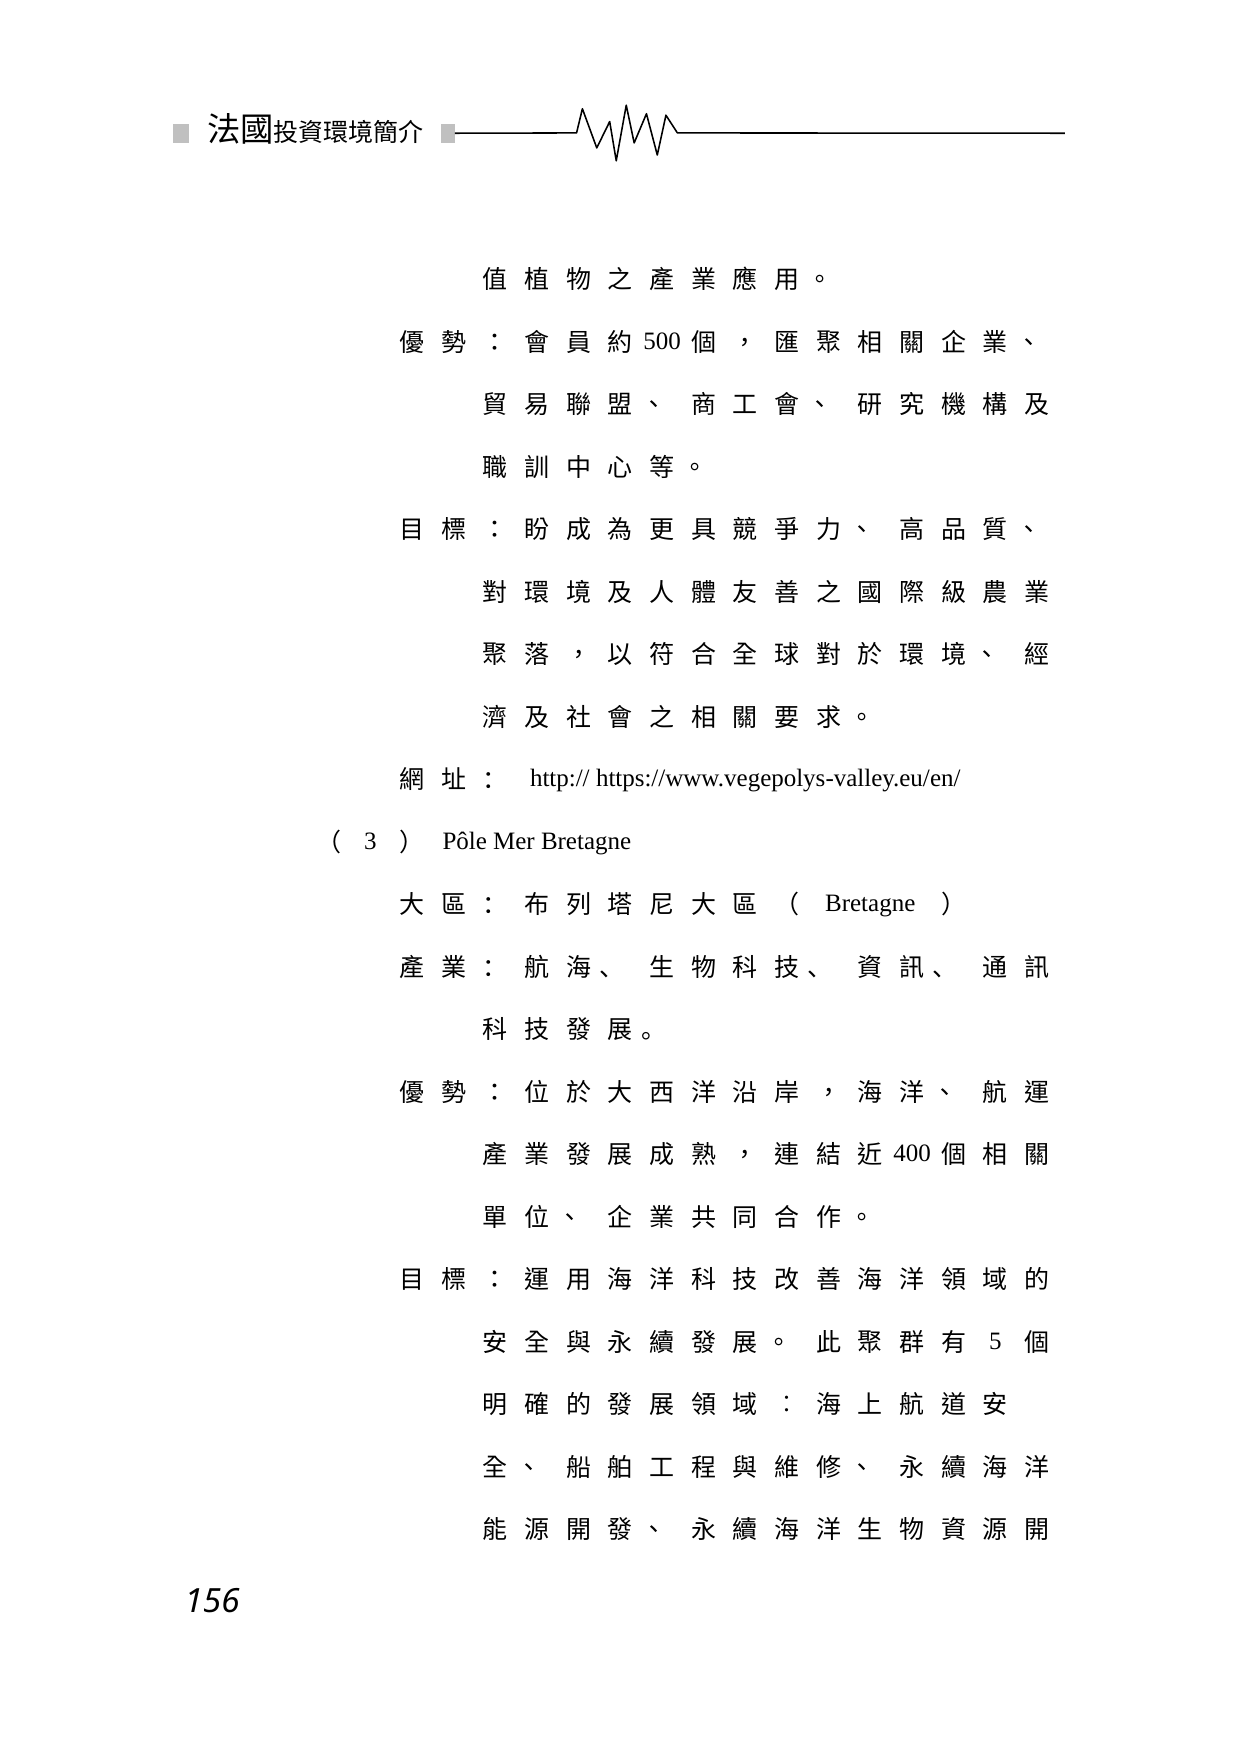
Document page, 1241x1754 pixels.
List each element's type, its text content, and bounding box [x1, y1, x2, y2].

text 網址：http:// https://www.vegepolys-valley.eu/en/ [367, 736, 1058, 799]
text 優勢：會員約500個，匯聚相關企業、貿易聯盟、商工會、研究機構及職訓中心等。 [367, 299, 1058, 486]
text 產業：航海、生物科技、資訊、通訊科技發展。 [367, 924, 1058, 1049]
text 大區：布列塔尼大區（Bretagne） [367, 861, 1058, 924]
text 目標：盼成為更具競爭力、高品質、對環境及人體友善之國際級農業聚落，以符合全球對於環境、經濟及社會之相關要求。 [367, 486, 1058, 736]
text 優勢：位於大西洋沿岸，海洋、航運產業發展成熟，連結近400個相關單位、企業共同合作。 [367, 1049, 1058, 1236]
text 目標：運用海洋科技改善海洋領域的安全與永續發展。此聚群有5個明確的發展領域︰海上航道安全、船舶工程與維修、永續海洋能源開發、永續海洋生物資源開 [367, 1236, 1058, 1549]
text 值植物之產業應用。 [367, 236, 1058, 299]
text （3）Pôle Mer Bretagne [306, 799, 1058, 861]
